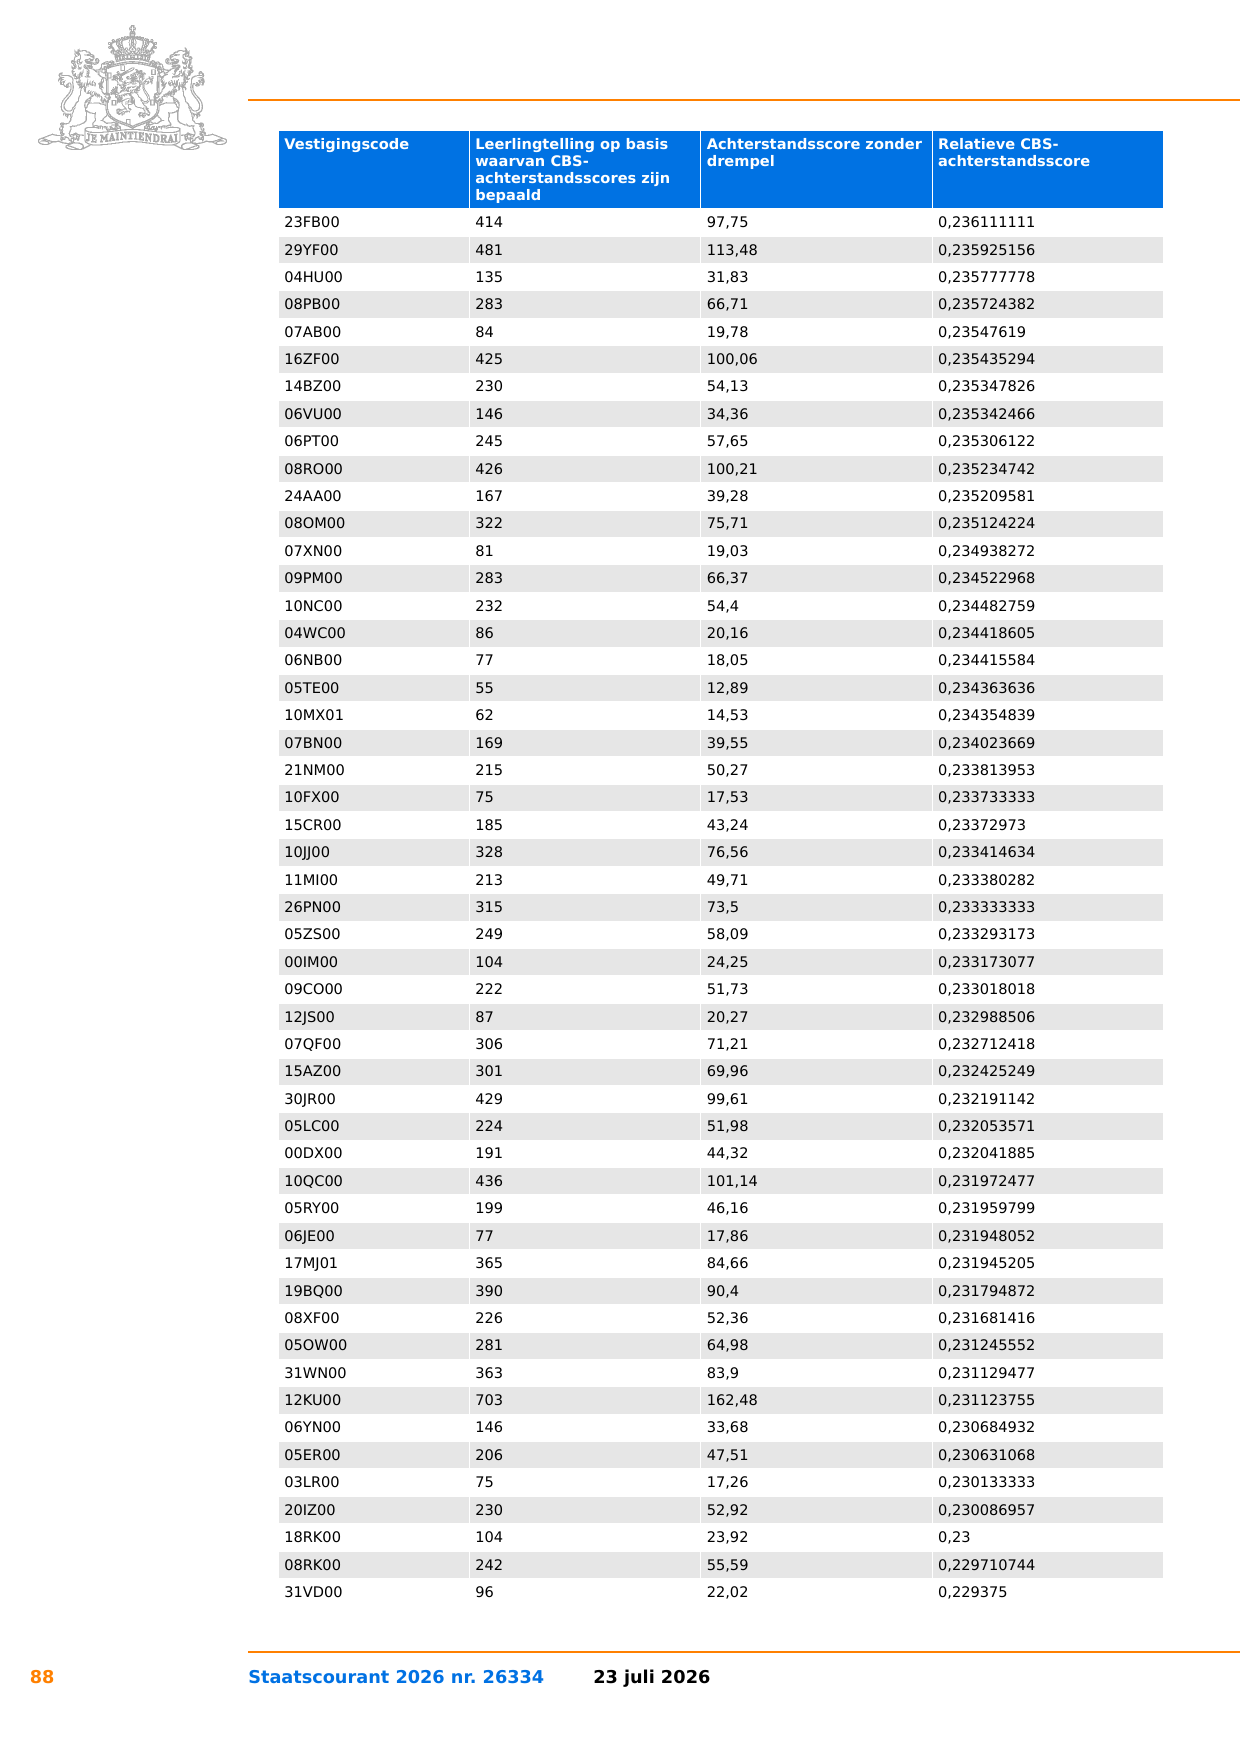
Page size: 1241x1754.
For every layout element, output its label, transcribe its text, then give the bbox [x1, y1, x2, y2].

table_cell 0,231972477 [933, 1168, 1163, 1194]
table_cell 104 [470, 949, 700, 975]
table_cell 69,96 [701, 1059, 932, 1085]
table_cell 05ZS00 [279, 922, 469, 948]
table_cell 0,231948052 [933, 1223, 1163, 1249]
table_cell 77 [470, 1223, 700, 1249]
table_cell 04HU00 [279, 264, 469, 290]
table_cell 17,86 [701, 1223, 932, 1249]
table_cell 99,61 [701, 1086, 932, 1112]
table_cell 50,27 [701, 757, 932, 783]
table_cell 283 [470, 291, 700, 318]
table_cell 230 [470, 1497, 700, 1523]
table_cell 97,75 [701, 209, 932, 236]
table_cell 283 [470, 565, 700, 592]
table_cell 19,03 [701, 538, 932, 564]
table_cell 83,9 [701, 1360, 932, 1386]
table_cell 05ER00 [279, 1442, 469, 1468]
table_cell 96 [470, 1579, 700, 1605]
table_cell 322 [470, 511, 700, 537]
table_cell 08OM00 [279, 511, 469, 537]
table_cell 0,235435294 [933, 346, 1163, 373]
table_cell 169 [470, 730, 700, 756]
table_cell 0,235724382 [933, 291, 1163, 318]
table_cell 0,233333333 [933, 894, 1163, 921]
table_header Leerlingtelling op basis waarvan CBS-achterstandsscores zijn bepaald [470, 131, 700, 208]
table_cell 33,68 [701, 1415, 932, 1441]
table_cell 0,229375 [933, 1579, 1163, 1605]
table_cell 20IZ00 [279, 1497, 469, 1523]
table_cell 135 [470, 264, 700, 290]
table_cell 07BN00 [279, 730, 469, 756]
table_cell 03LR00 [279, 1470, 469, 1496]
table_cell 0,236111111 [933, 209, 1163, 236]
table_cell 191 [470, 1141, 700, 1167]
table_cell 05TE00 [279, 675, 469, 701]
table_cell 0,232712418 [933, 1031, 1163, 1057]
table_cell 0,234522968 [933, 565, 1163, 592]
table_cell 66,37 [701, 565, 932, 592]
table_cell 07AB00 [279, 319, 469, 345]
table_cell 05LC00 [279, 1113, 469, 1140]
table_cell 84,66 [701, 1250, 932, 1277]
table_cell 39,28 [701, 483, 932, 509]
table_cell 51,98 [701, 1113, 932, 1140]
table_cell 232 [470, 593, 700, 619]
table_cell 90,4 [701, 1278, 932, 1304]
table_cell 0,235347826 [933, 374, 1163, 400]
table_cell 425 [470, 346, 700, 373]
table_cell 09PM00 [279, 565, 469, 592]
table_cell 0,233380282 [933, 867, 1163, 893]
table_cell 52,92 [701, 1497, 932, 1523]
table_cell 0,234482759 [933, 593, 1163, 619]
table_cell 414 [470, 209, 700, 236]
table_cell 242 [470, 1552, 700, 1578]
table_cell 39,55 [701, 730, 932, 756]
table_cell 0,231794872 [933, 1278, 1163, 1304]
table_cell 0,234023669 [933, 730, 1163, 756]
table_cell 17,26 [701, 1470, 932, 1496]
table_cell 18RK00 [279, 1524, 469, 1551]
table_cell 76,56 [701, 839, 932, 866]
table_cell 215 [470, 757, 700, 783]
table_cell 328 [470, 839, 700, 866]
table_cell 34,36 [701, 401, 932, 427]
table_cell 245 [470, 429, 700, 455]
table_cell 199 [470, 1196, 700, 1222]
table_cell 71,21 [701, 1031, 932, 1057]
table_cell 0,231959799 [933, 1196, 1163, 1222]
table_cell 05RY00 [279, 1196, 469, 1222]
table_cell 52,36 [701, 1305, 932, 1331]
table_cell 24AA00 [279, 483, 469, 509]
table_cell 703 [470, 1387, 700, 1414]
table_cell 86 [470, 620, 700, 647]
table_cell 84 [470, 319, 700, 345]
table_cell 73,5 [701, 894, 932, 921]
table_cell 0,234938272 [933, 538, 1163, 564]
table_cell 0,23 [933, 1524, 1163, 1551]
table_cell 19,78 [701, 319, 932, 345]
table_cell 66,71 [701, 291, 932, 318]
table_cell 0,233173077 [933, 949, 1163, 975]
table_cell 0,235209581 [933, 483, 1163, 509]
table_cell 77 [470, 648, 700, 674]
table_cell 06NB00 [279, 648, 469, 674]
table_cell 226 [470, 1305, 700, 1331]
table_cell 11MI00 [279, 867, 469, 893]
table_cell 0,231681416 [933, 1305, 1163, 1331]
table_cell 0,231945205 [933, 1250, 1163, 1277]
table_cell 06JE00 [279, 1223, 469, 1249]
table_cell 365 [470, 1250, 700, 1277]
table_cell 23,92 [701, 1524, 932, 1551]
table_cell 301 [470, 1059, 700, 1085]
table_cell 29YF00 [279, 237, 469, 263]
table_cell 249 [470, 922, 700, 948]
table_cell 100,06 [701, 346, 932, 373]
table_cell 07XN00 [279, 538, 469, 564]
table_cell 64,98 [701, 1333, 932, 1359]
table_cell 55 [470, 675, 700, 701]
table_cell 0,235342466 [933, 401, 1163, 427]
table_cell 21NM00 [279, 757, 469, 783]
table_cell 22,02 [701, 1579, 932, 1605]
picture [38, 25, 227, 150]
table_cell 10MX01 [279, 703, 469, 729]
table_cell 10JJ00 [279, 839, 469, 866]
table_cell 0,235925156 [933, 237, 1163, 263]
table_cell 08PB00 [279, 291, 469, 318]
table_cell 0,235306122 [933, 429, 1163, 455]
table_cell 185 [470, 812, 700, 838]
table_cell 315 [470, 894, 700, 921]
table_cell 0,23372973 [933, 812, 1163, 838]
table_cell 224 [470, 1113, 700, 1140]
table_cell 0,232041885 [933, 1141, 1163, 1167]
table_header Relatieve CBS-achterstandsscore [933, 131, 1163, 208]
table_cell 19BQ00 [279, 1278, 469, 1304]
table_cell 0,234415584 [933, 648, 1163, 674]
table_cell 17,53 [701, 785, 932, 811]
table_cell 0,230086957 [933, 1497, 1163, 1523]
table_cell 0,230133333 [933, 1470, 1163, 1496]
table_cell 363 [470, 1360, 700, 1386]
table_cell 100,21 [701, 456, 932, 482]
table_cell 08RO00 [279, 456, 469, 482]
table_cell 390 [470, 1278, 700, 1304]
table_cell 31,83 [701, 264, 932, 290]
table_cell 43,24 [701, 812, 932, 838]
table_cell 12JS00 [279, 1004, 469, 1030]
table_cell 0,232425249 [933, 1059, 1163, 1085]
table_cell 54,13 [701, 374, 932, 400]
table_cell 146 [470, 401, 700, 427]
table_cell 0,233813953 [933, 757, 1163, 783]
table_cell 10QC00 [279, 1168, 469, 1194]
table_cell 306 [470, 1031, 700, 1057]
table_cell 49,71 [701, 867, 932, 893]
table_cell 0,230631068 [933, 1442, 1163, 1468]
table_cell 101,14 [701, 1168, 932, 1194]
table_cell 75 [470, 1470, 700, 1496]
table_cell 57,65 [701, 429, 932, 455]
table_cell 0,23547619 [933, 319, 1163, 345]
table_cell 09CO00 [279, 976, 469, 1003]
table_cell 436 [470, 1168, 700, 1194]
table_cell 47,51 [701, 1442, 932, 1468]
table_cell 0,234354839 [933, 703, 1163, 729]
table_cell 20,16 [701, 620, 932, 647]
table_cell 16ZF00 [279, 346, 469, 373]
table_cell 26PN00 [279, 894, 469, 921]
table_cell 06YN00 [279, 1415, 469, 1441]
table_cell 0,231129477 [933, 1360, 1163, 1386]
table_cell 15CR00 [279, 812, 469, 838]
table_cell 0,233733333 [933, 785, 1163, 811]
table_cell 24,25 [701, 949, 932, 975]
table_cell 20,27 [701, 1004, 932, 1030]
table_header Vestigingscode [279, 131, 469, 208]
table_cell 17MJ01 [279, 1250, 469, 1277]
table_cell 44,32 [701, 1141, 932, 1167]
table_cell 04WC00 [279, 620, 469, 647]
table_cell 10NC00 [279, 593, 469, 619]
table_cell 230 [470, 374, 700, 400]
table_cell 429 [470, 1086, 700, 1112]
table_cell 10FX00 [279, 785, 469, 811]
table_cell 0,232053571 [933, 1113, 1163, 1140]
table_cell 12KU00 [279, 1387, 469, 1414]
table_cell 46,16 [701, 1196, 932, 1222]
table_cell 0,231245552 [933, 1333, 1163, 1359]
table_cell 06VU00 [279, 401, 469, 427]
table_cell 104 [470, 1524, 700, 1551]
table_cell 30JR00 [279, 1086, 469, 1112]
table_cell 162,48 [701, 1387, 932, 1414]
table_cell 0,229710744 [933, 1552, 1163, 1578]
table_cell 0,235777778 [933, 264, 1163, 290]
table_cell 167 [470, 483, 700, 509]
table_cell 0,234363636 [933, 675, 1163, 701]
table_header Achterstandsscore zonder drempel [701, 131, 932, 208]
table_cell 213 [470, 867, 700, 893]
table_cell 0,235234742 [933, 456, 1163, 482]
table_cell 00DX00 [279, 1141, 469, 1167]
table_cell 51,73 [701, 976, 932, 1003]
table_cell 222 [470, 976, 700, 1003]
table_cell 0,231123755 [933, 1387, 1163, 1414]
table_cell 06PT00 [279, 429, 469, 455]
table_cell 0,233018018 [933, 976, 1163, 1003]
table_cell 14BZ00 [279, 374, 469, 400]
table_cell 426 [470, 456, 700, 482]
table_cell 0,235124224 [933, 511, 1163, 537]
table_cell 146 [470, 1415, 700, 1441]
table_cell 15AZ00 [279, 1059, 469, 1085]
table_cell 75,71 [701, 511, 932, 537]
table_cell 58,09 [701, 922, 932, 948]
table_cell 113,48 [701, 237, 932, 263]
table_cell 05OW00 [279, 1333, 469, 1359]
table_cell 0,234418605 [933, 620, 1163, 647]
table_cell 0,230684932 [933, 1415, 1163, 1441]
table_cell 18,05 [701, 648, 932, 674]
table_cell 08RK00 [279, 1552, 469, 1578]
table_cell 206 [470, 1442, 700, 1468]
table_cell 14,53 [701, 703, 932, 729]
table_cell 62 [470, 703, 700, 729]
table_cell 55,59 [701, 1552, 932, 1578]
table_cell 00IM00 [279, 949, 469, 975]
table_cell 31VD00 [279, 1579, 469, 1605]
table_cell 31WN00 [279, 1360, 469, 1386]
table_cell 08XF00 [279, 1305, 469, 1331]
table_cell 75 [470, 785, 700, 811]
table_cell 0,232988506 [933, 1004, 1163, 1030]
table_cell 12,89 [701, 675, 932, 701]
table_cell 281 [470, 1333, 700, 1359]
table_cell 81 [470, 538, 700, 564]
table_cell 87 [470, 1004, 700, 1030]
table_cell 23FB00 [279, 209, 469, 236]
table_cell 07QF00 [279, 1031, 469, 1057]
table_cell 481 [470, 237, 700, 263]
table_cell 54,4 [701, 593, 932, 619]
table_cell 0,233414634 [933, 839, 1163, 866]
table_cell 0,232191142 [933, 1086, 1163, 1112]
table_cell 0,233293173 [933, 922, 1163, 948]
